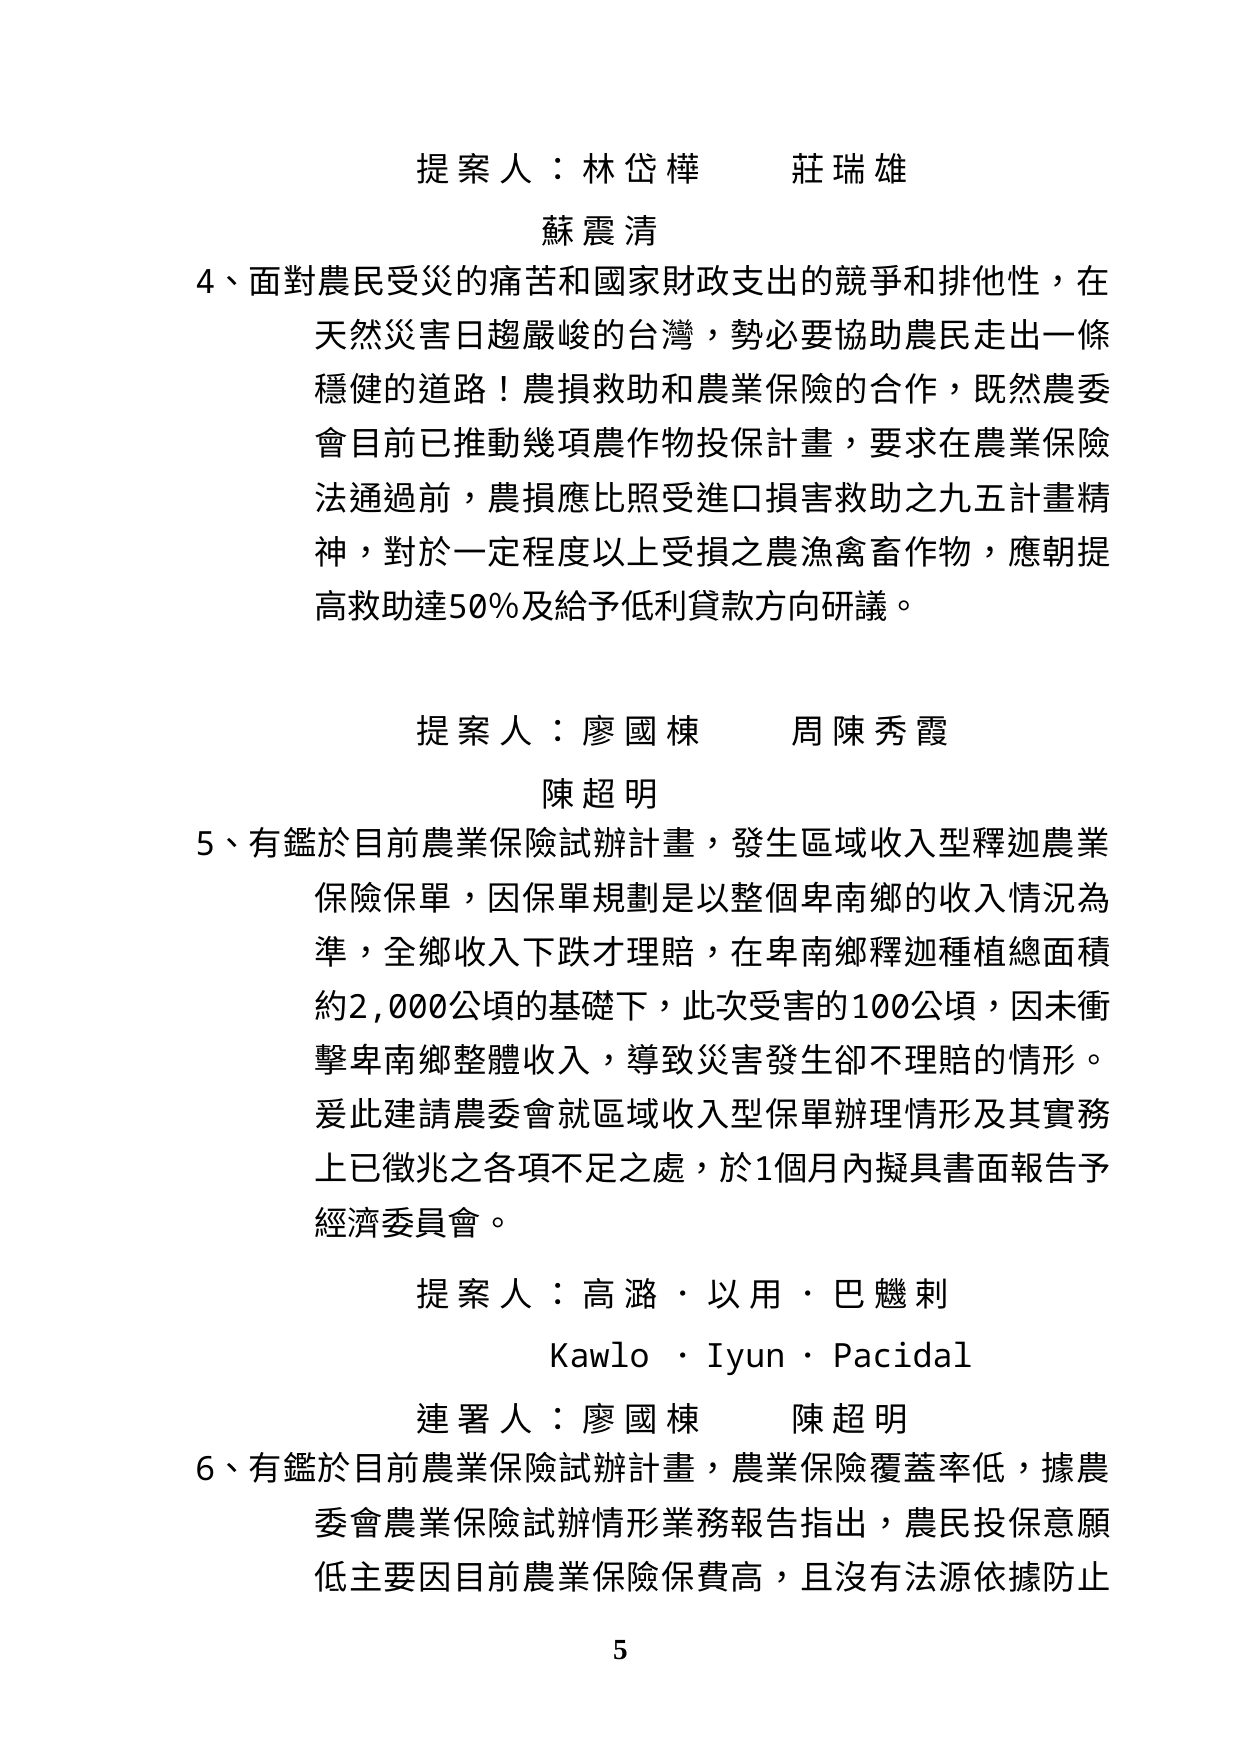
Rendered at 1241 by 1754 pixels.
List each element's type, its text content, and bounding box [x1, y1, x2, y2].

text 提案人：林岱樺 莊瑞雄 蘇震清 [397, 125, 1016, 250]
list 有鑑於目前農業保險試辦計畫，發生區域收入型釋迦農業保險保單，因保單規劃是以整個卑南鄉的收入情況為準，全鄉收入下跌才理賠，在卑南鄉釋迦種植總面積約2,000公頃的基礎下，此次受害的100公頃，因未衝擊卑南鄉整體收入，導致災害發生卻不理賠的情形。爰此建請農委會就區域收入型保單辦理情形及其實務上已徵兆之各項不足之處，於1個月內擬具書面報告予經濟委員會。 [195, 812, 1111, 1246]
text 提案人：廖國棟 周陳秀霞 陳超明 [397, 687, 1016, 812]
text 提案人：高潞．以用．巴魕剌Kawlo．Iyun．Pacidal [397, 1250, 1016, 1375]
text 連署人：廖國棟 陳超明 [397, 1375, 1016, 1437]
list 有鑑於目前農業保險試辦計畫，農業保險覆蓋率低，據農委會農業保險試辦情形業務報告指出，農民投保意願低主要因目前農業保險保費高，且沒有法源依據防止 [195, 1437, 1111, 1600]
list 面對農民受災的痛苦和國家財政支出的競爭和排他性，在天然災害日趨嚴峻的台灣，勢必要協助農民走出一條穩健的道路！農損救助和農業保險的合作，既然農委會目前已推動幾項農作物投保計畫，要求在農業保險法通過前，農損應比照受進口損害救助之九五計畫精神，對於一定程度以上受損之農漁禽畜作物，應朝提高救助達50％及給予低利貸款方向研議。 [195, 250, 1111, 629]
